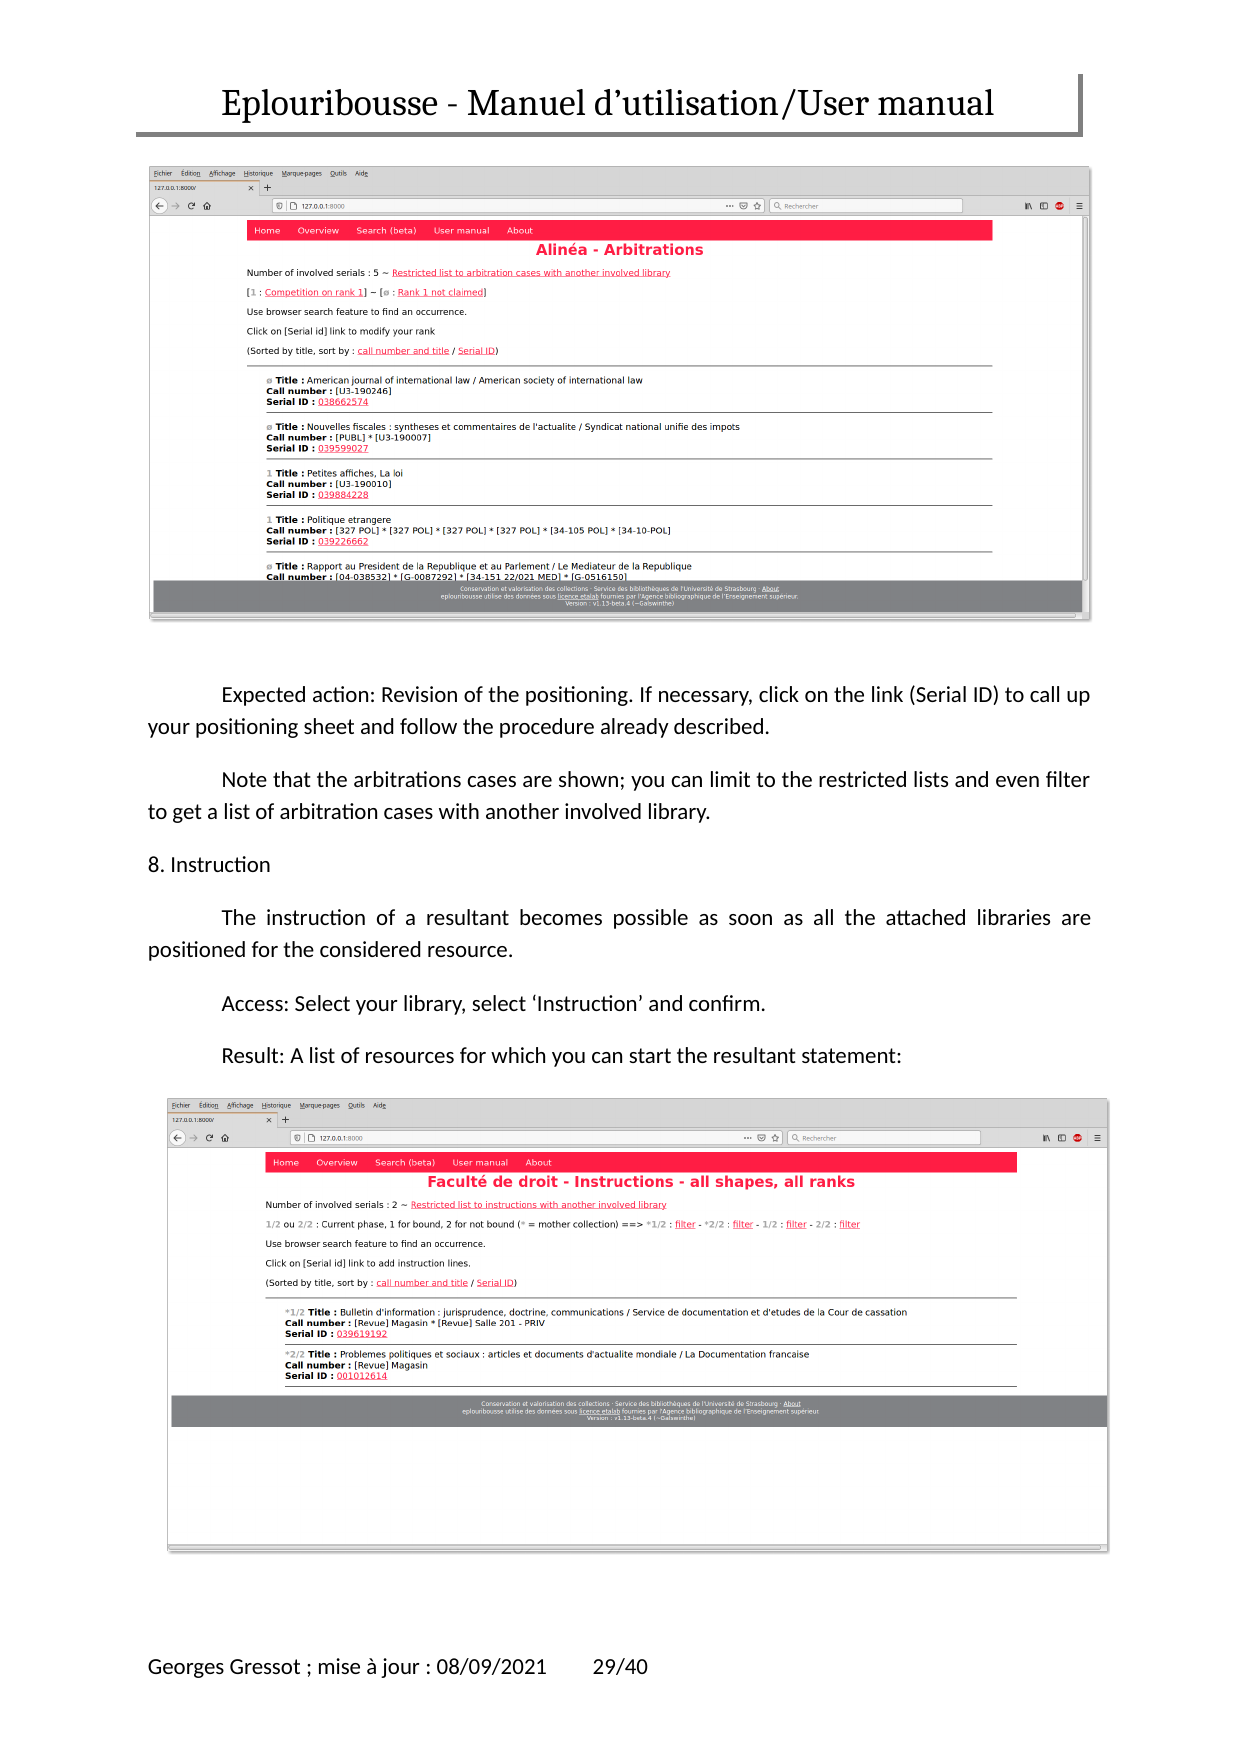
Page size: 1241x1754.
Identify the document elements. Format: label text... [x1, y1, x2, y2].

text 8. Instruction [148, 850, 1093, 878]
picture [147, 164, 1093, 623]
picture [165, 1096, 1111, 1555]
text The instruction of a resultant becomes possible as soon as all the attached libraries are positioned for the considered resource. [148, 903, 1093, 964]
text Expected action: Revision of the positioning. If necessary, click on the link (Serial ID) to call up your positioning sheet and follow the procedure already described. [148, 680, 1093, 740]
text Result: A list of resources for which you can start the resultant statement: [148, 1042, 1093, 1070]
text Access: Select your library, select ‘Instruction’ and confirm. [148, 989, 1093, 1017]
text Note that the arbitrations cases are shown; you can limit to the restricted lists and even filter to get a list of arbitration cases with another involved library. [148, 765, 1093, 825]
